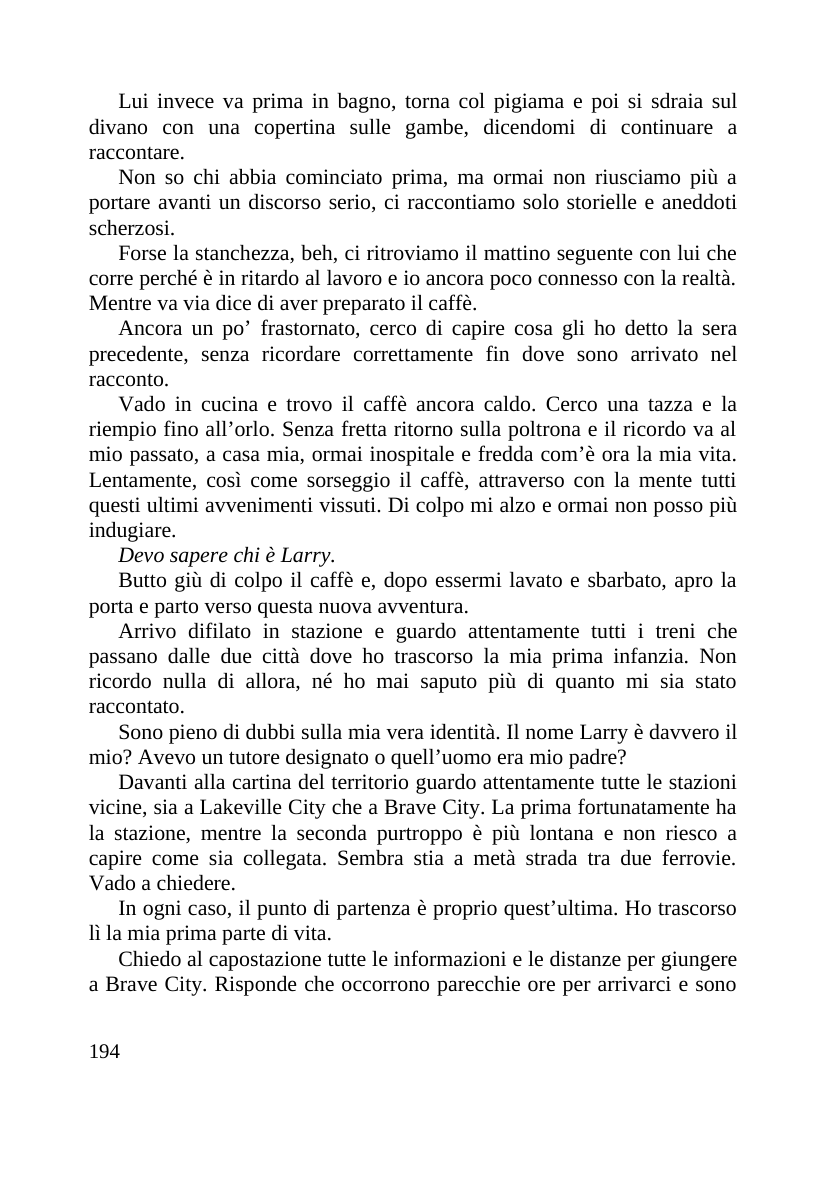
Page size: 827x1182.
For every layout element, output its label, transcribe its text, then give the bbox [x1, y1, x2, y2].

text Chiedo al capostazione tutte le informazioni e le distanze per giungere a Brave City. Risponde che occorrono parecchie ore per arrivarci e sono [88, 946, 738, 996]
text Ancora un po’ frastornato, cerco di capire cosa gli ho detto la sera precedente, senza ricordare correttamente fin dove sono arrivato nel racconto. [88, 315, 738, 391]
text Arrivo difilato in stazione e guardo attentamente tutti i treni che passano dalle due città dove ho trascorso la mia prima infanzia. Non ricordo nulla di allora, né ho mai saputo più di quanto mi sia stato raccontato. [88, 618, 738, 719]
text In ogni caso, il punto di partenza è proprio quest’ultima. Ho trascorso lì la mia prima parte di vita. [88, 895, 738, 946]
text Sono pieno di dubbi sulla mia vera identità. Il nome Larry è davvero il mio? Avevo un tutore designato o quell’uomo era mio padre? [88, 719, 738, 769]
text Forse la stanchezza, beh, ci ritroviamo il mattino seguente con lui che corre perché è in ritardo al lavoro e io ancora poco connesso con la realtà. Mentre va via dice di aver preparato il caffè. [88, 240, 738, 315]
text Devo sapere chi è Larry. [88, 542, 738, 567]
text Davanti alla cartina del territorio guardo attentamente tutte le stazioni vicine, sia a Lakeville City che a Brave City. La prima fortunatamente ha la stazione, mentre la seconda purtroppo è più lontana e non riesco a capire come sia collegata. Sembra stia a metà strada tra due ferrovie. Vado a chiedere. [88, 769, 738, 895]
text Vado in cucina e trovo il caffè ancora caldo. Cerco una tazza e la riempio fino all’orlo. Senza fretta ritorno sulla poltrona e il ricordo va al mio passato, a casa mia, ormai inospitale e fredda com’è ora la mia vita. Lentamente, così come sorseggio il caffè, attraverso con la mente tutti questi ultimi avvenimenti vissuti. Di colpo mi alzo e ormai non posso più indugiare. [88, 391, 738, 542]
text Non so chi abbia cominciato prima, ma ormai non riusciamo più a portare avanti un discorso serio, ci raccontiamo solo storielle e aneddoti scherzosi. [88, 164, 738, 240]
text Butto giù di colpo il caffè e, dopo essermi lavato e sbarbato, apro la porta e parto verso questa nuova avventura. [88, 567, 738, 618]
text Lui invece va prima in bagno, torna col pigiama e poi si sdraia sul divano con una copertina sulle gambe, dicendomi di continuare a raccontare. [88, 88, 738, 164]
